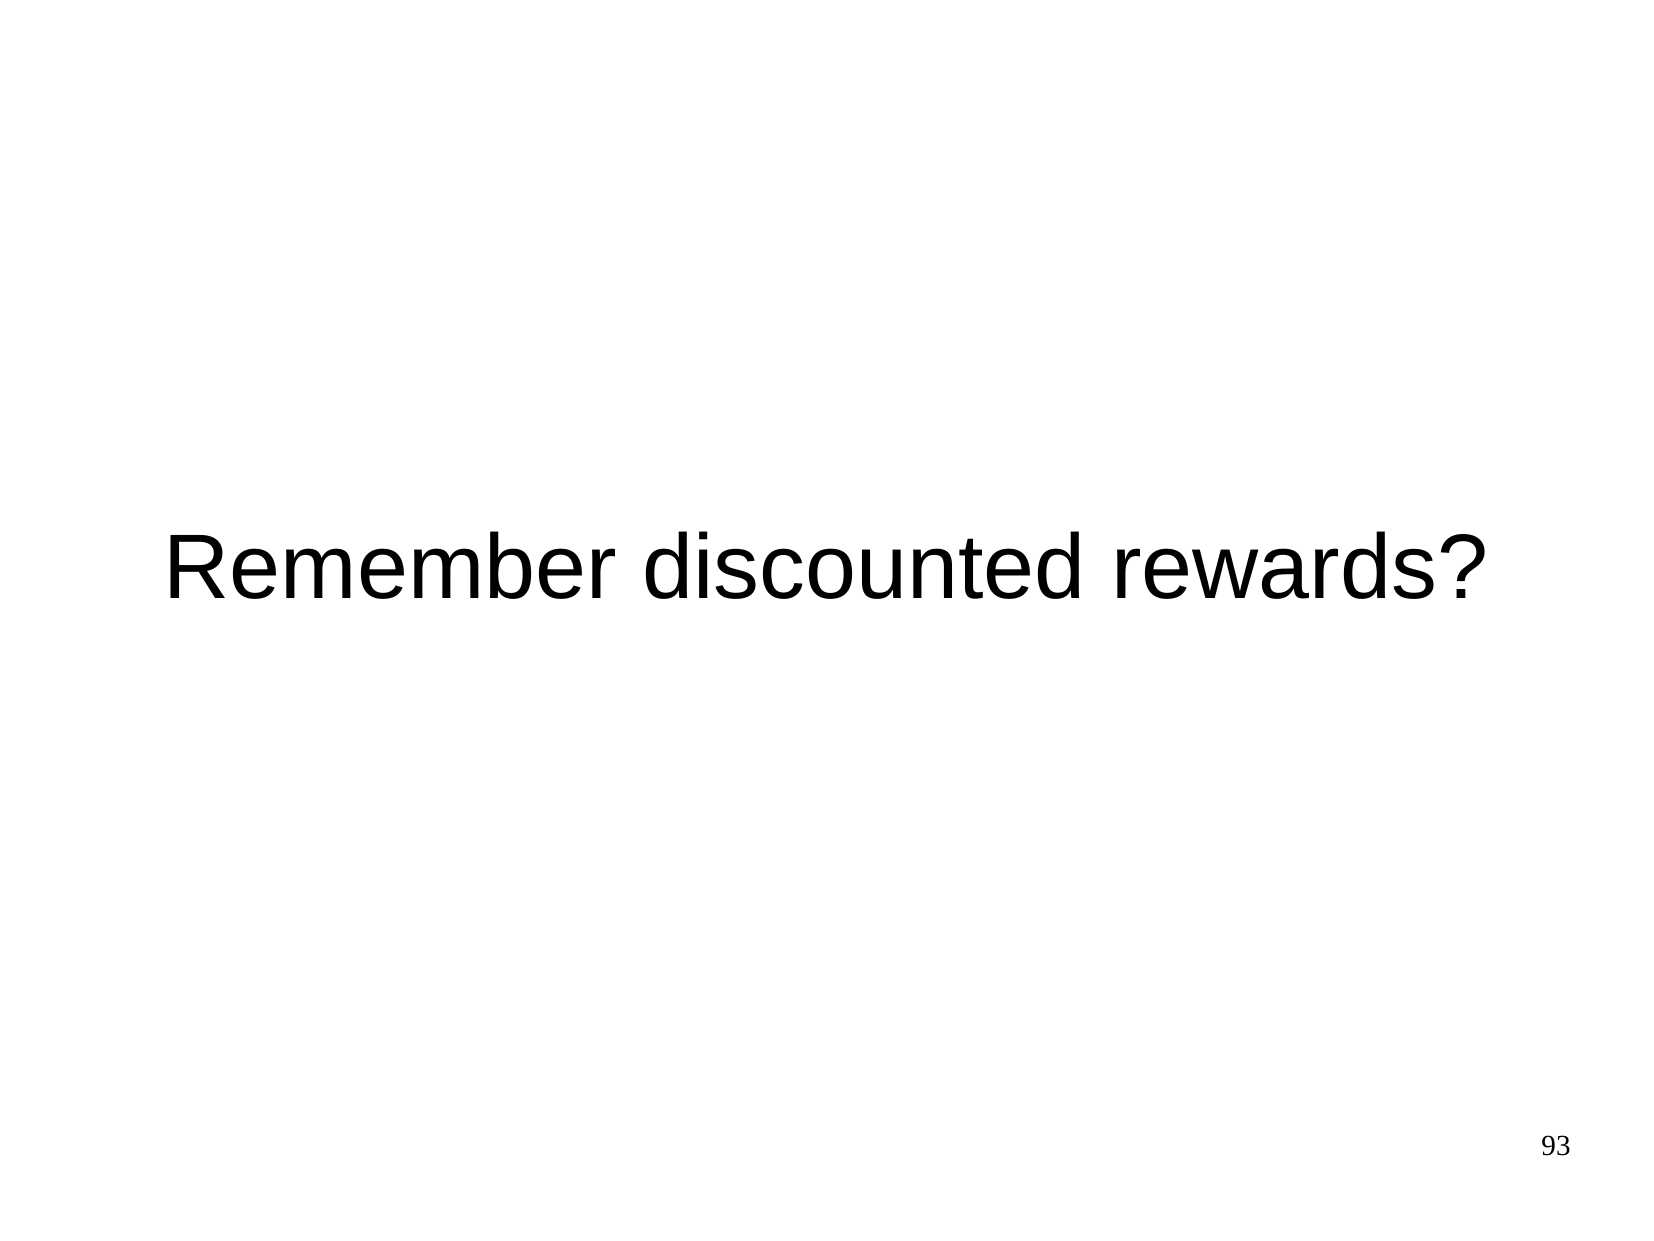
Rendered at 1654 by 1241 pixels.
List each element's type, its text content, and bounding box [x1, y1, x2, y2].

title Remember discounted rewards? [82, 462, 1571, 670]
